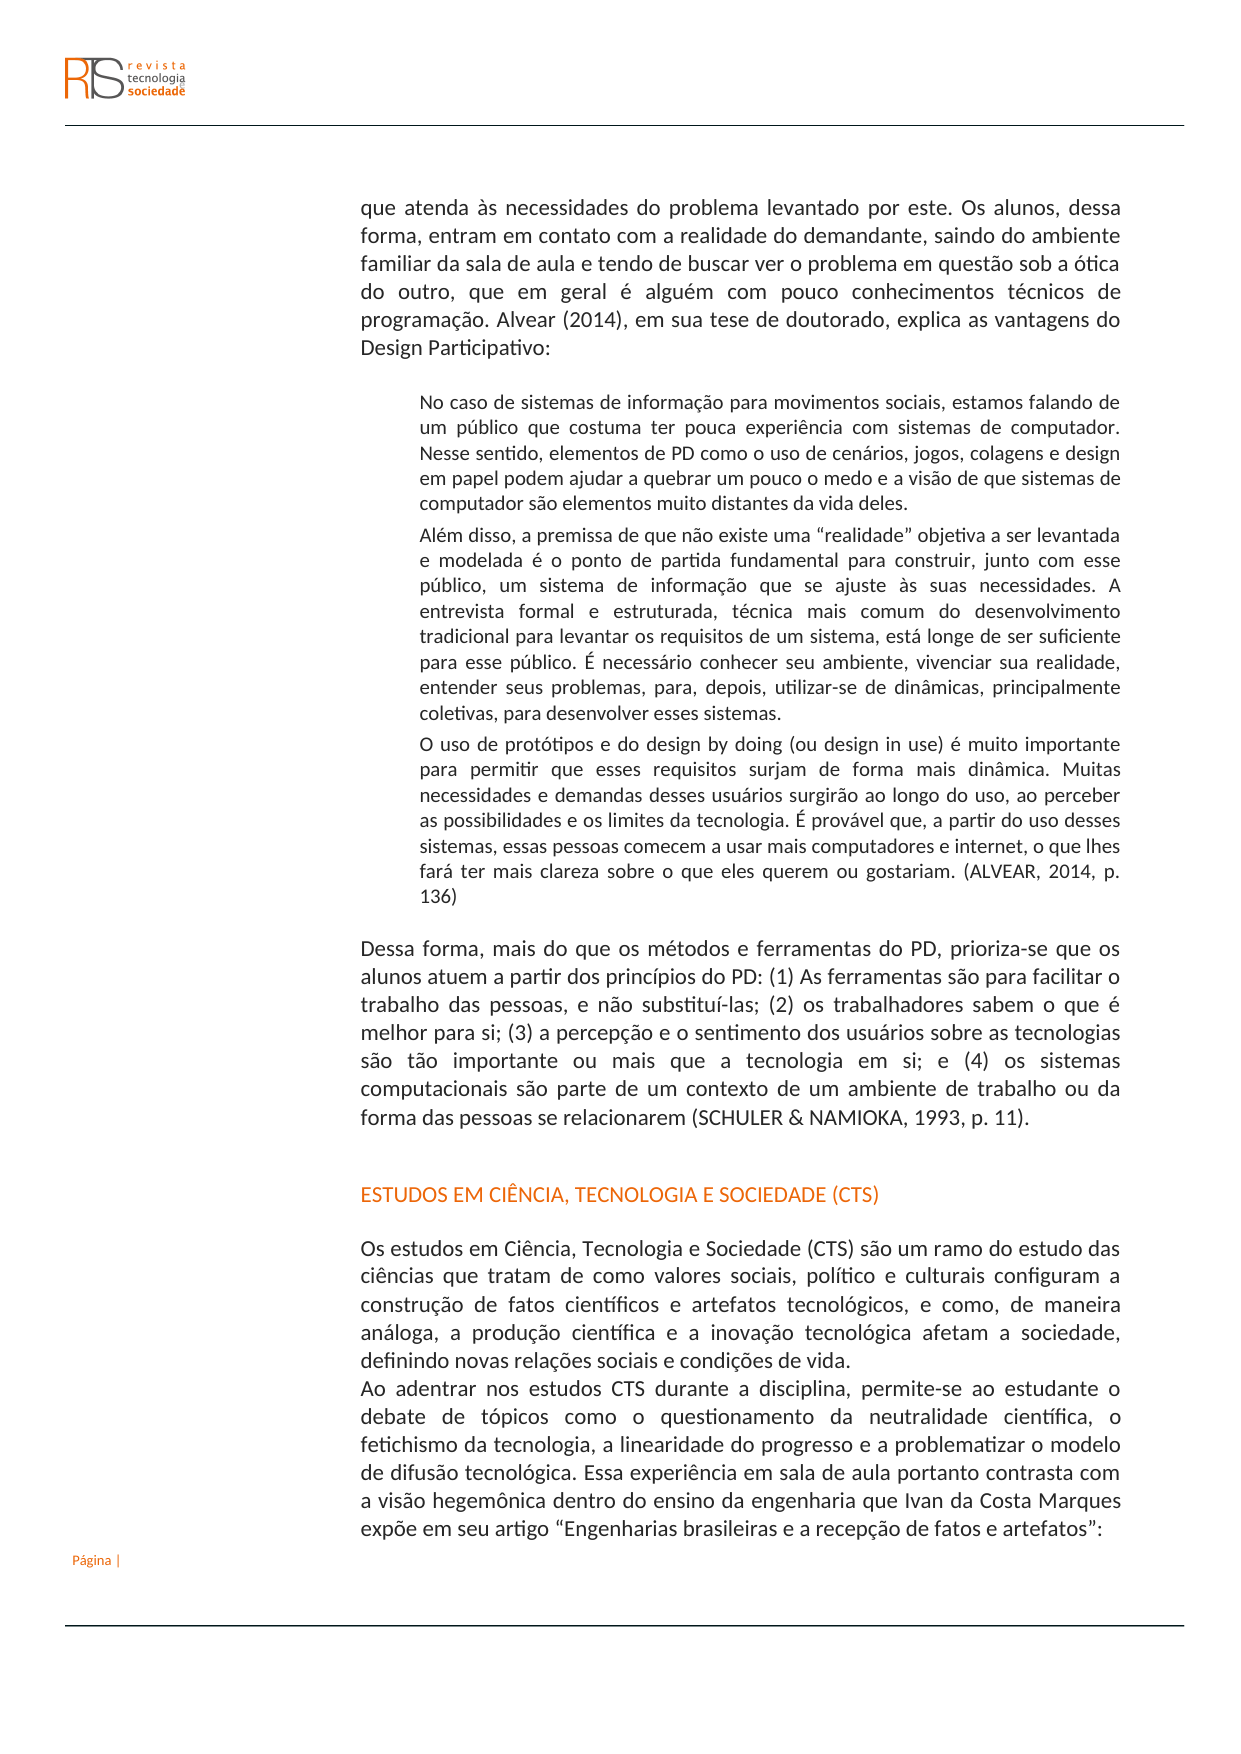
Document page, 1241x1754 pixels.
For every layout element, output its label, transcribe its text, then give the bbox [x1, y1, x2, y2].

text que atenda às necessidades do problema levantado por este. Os alunos, dessa forma, entram em contato com a realidade do demandante, saindo do ambiente familiar da sala de aula e tendo de buscar ver o problema em questão sob a ótica do outro, que em geral é alguém com pouco conhecimentos técnicos de programação. Alvear (2014), em sua tese de doutorado, explica as vantagens do Design Participativo: [360, 193, 1122, 361]
text No caso de sistemas de informação para movimentos sociais, estamos falando de um público que costuma ter pouca experiência com sistemas de computador. Nesse sentido, elementos de PD como o uso de cenários, jogos, colagens e design em papel podem ajudar a quebrar um pouco o medo e a visão de que sistemas de computador são elementos muito distantes da vida deles. [419, 389, 1122, 516]
picture [65, 1625, 1241, 1630]
text Ao adentrar nos estudos CTS durante a disciplina, permite-se ao estudante o debate de tópicos como o questionamento da neutralidade científica, o fetichismo da tecnologia, a linearidade do progresso e a problematizar o modelo de difusão tecnológica. Essa experiência em sala de aula portanto contrasta com a visão hegemônica dentro do ensino da engenharia que Ivan da Costa Marques expõe em seu artigo “Engenharias brasileiras e a recepção de fatos e artefatos”: [360, 1374, 1122, 1542]
text Estudos em ciência, Tecnologia e sociedade (CTS) [360, 1181, 1122, 1209]
picture [65, 0, 1241, 129]
text Dessa forma, mais do que os métodos e ferramentas do PD, prioriza-se que os alunos atuem a partir dos princípios do PD: (1) As ferramentas são para facilitar o trabalho das pessoas, e não substituí-las; (2) os trabalhadores sabem o que é melhor para si; (3) a percepção e o sentimento dos usuários sobre as tecnologias são tão importante ou mais que a tecnologia em si; e (4) os sistemas computacionais são parte de um contexto de um ambiente de trabalho ou da forma das pessoas se relacionarem (SCHULER & NAMIOKA, 1993, p. 11). [360, 934, 1122, 1131]
text O uso de protótipos e do design by doing (ou design in use) é muito importante para permitir que esses requisitos surjam de forma mais dinâmica. Muitas necessidades e demandas desses usuários surgirão ao longo do uso, ao perceber as possibilidades e os limites da tecnologia. É provável que, a partir do uso desses sistemas, essas pessoas comecem a usar mais computadores e internet, o que lhes fará ter mais clareza sobre o que eles querem ou gostariam. (ALVEAR, 2014, p. 136) [419, 731, 1122, 909]
text Os estudos em Ciência, Tecnologia e Sociedade (CTS) são um ramo do estudo das ciências que tratam de como valores sociais, político e culturais configuram a construção de fatos científicos e artefatos tecnológicos, e como, de maneira análoga, a produção científica e a inovação tecnológica afetam a sociedade, definindo novas relações sociais e condições de vida. [360, 1234, 1122, 1374]
text Além disso, a premissa de que não existe uma “realidade” objetiva a ser levantada e modelada é o ponto de partida fundamental para construir, junto com esse público, um sistema de informação que se ajuste às suas necessidades. A entrevista formal e estruturada, técnica mais comum do desenvolvimento tradicional para levantar os requisitos de um sistema, está longe de ser suficiente para esse público. É necessário conhecer seu ambiente, vivenciar sua realidade, entender seus problemas, para, depois, utilizar-se de dinâmicas, principalmente coletivas, para desenvolver esses sistemas. [419, 522, 1122, 725]
